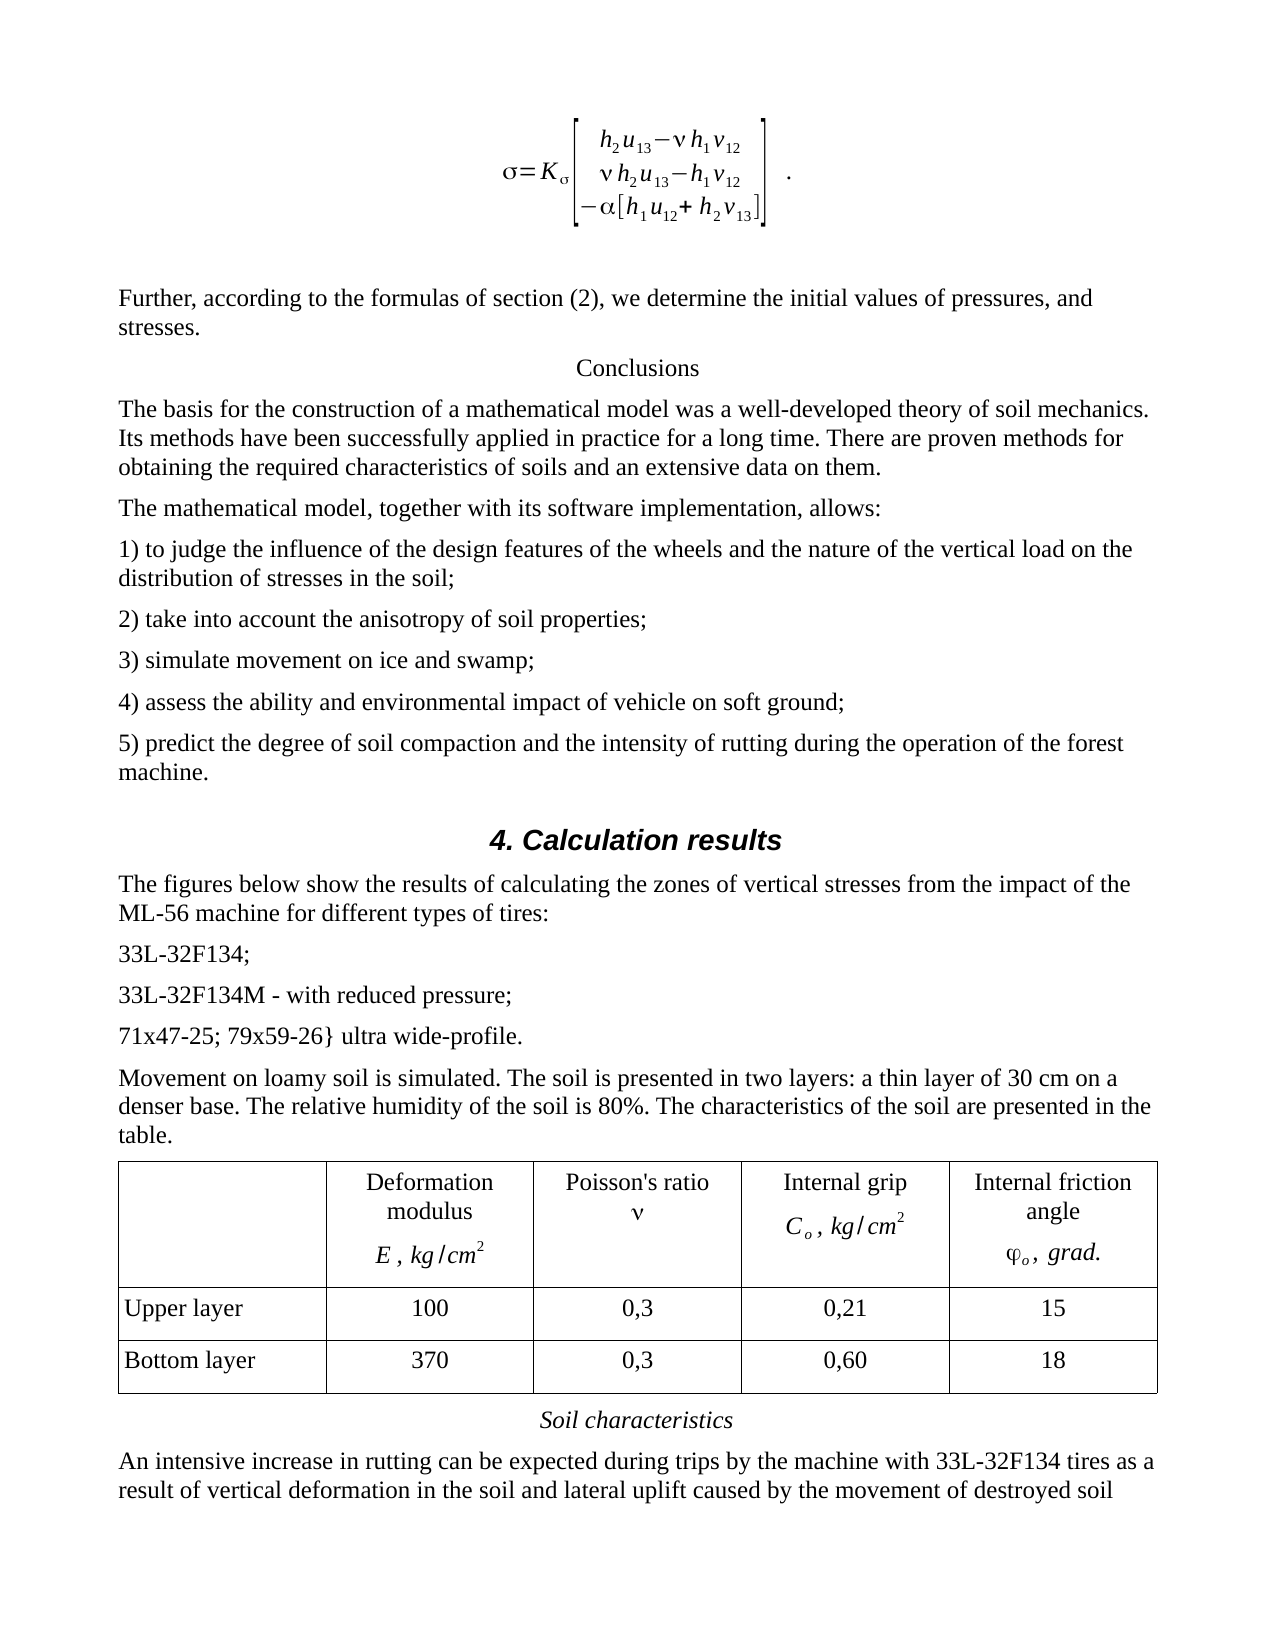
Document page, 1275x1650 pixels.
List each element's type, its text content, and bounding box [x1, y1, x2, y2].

text 2) take into account the anisotropy of soil properties; [118, 604, 1157, 633]
text The mathematical model, together with its software implementation, allows: [118, 493, 1157, 522]
table_header Internal grip [742, 1162, 949, 1287]
table_cell Upper layer [119, 1288, 326, 1340]
text 3) simulate movement on ice and swamp; [118, 645, 1157, 674]
table_cell 0,3 [534, 1341, 741, 1392]
table_cell 0,21 [742, 1288, 949, 1340]
text 4) assess the ability and environmental impact of vehicle on soft ground; [118, 687, 1157, 715]
table_cell 0,3 [534, 1288, 741, 1340]
text Movement on loamy soil is simulated. The soil is presented in two layers: a thin layer of 30 cm on a denser base. The relative humidity of the soil is 80%. The characteristics of the soil are presented in the table. [118, 1063, 1157, 1149]
text 71x47-25; 79x59-26} ultra wide-profile. [118, 1021, 1157, 1050]
text 33L-32F134; [118, 939, 1157, 968]
text Further, according to the formulas of section (2), we determine the initial values of pressures, and stresses. [118, 283, 1157, 340]
table_header Internal friction angle [950, 1162, 1157, 1287]
text 5) predict the degree of soil compaction and the intensity of rutting during the operation of the forest machine. [118, 728, 1157, 785]
subtitle 4. Calculation results [118, 823, 1157, 856]
text . [118, 118, 1157, 229]
text The basis for the construction of a mathematical model was a well-developed theory of soil mechanics. Its methods have been successfully applied in practice for a long time. There are proven methods for obtaining the required characteristics of soils and an extensive data on them. [118, 394, 1157, 480]
table_cell 100 [327, 1288, 533, 1340]
table_cell Bottom layer [119, 1341, 326, 1392]
table_header Deformation modulus [327, 1162, 533, 1287]
table_cell 0,60 [742, 1341, 949, 1392]
table_header Poisson's ratio [534, 1162, 741, 1287]
text Conclusions [118, 353, 1157, 382]
text 33L-32F134M - with reduced pressure; [118, 980, 1157, 1009]
table_cell 370 [327, 1341, 533, 1392]
text The figures below show the results of calculating the zones of vertical stresses from the impact of the ML-56 machine for different types of tires: [118, 869, 1157, 926]
table_cell 18 [950, 1341, 1157, 1392]
table_cell 15 [950, 1288, 1157, 1340]
table_header [119, 1162, 326, 1287]
text Soil characteristics [118, 1405, 1157, 1434]
text 1) to judge the influence of the design features of the wheels and the nature of the vertical load on the distribution of stresses in the soil; [118, 534, 1157, 592]
text An intensive increase in rutting can be expected during trips by the machine with 33L-32F134 tires as a result of vertical deformation in the soil and lateral uplift caused by the movement of destroyed soil [118, 1446, 1157, 1504]
